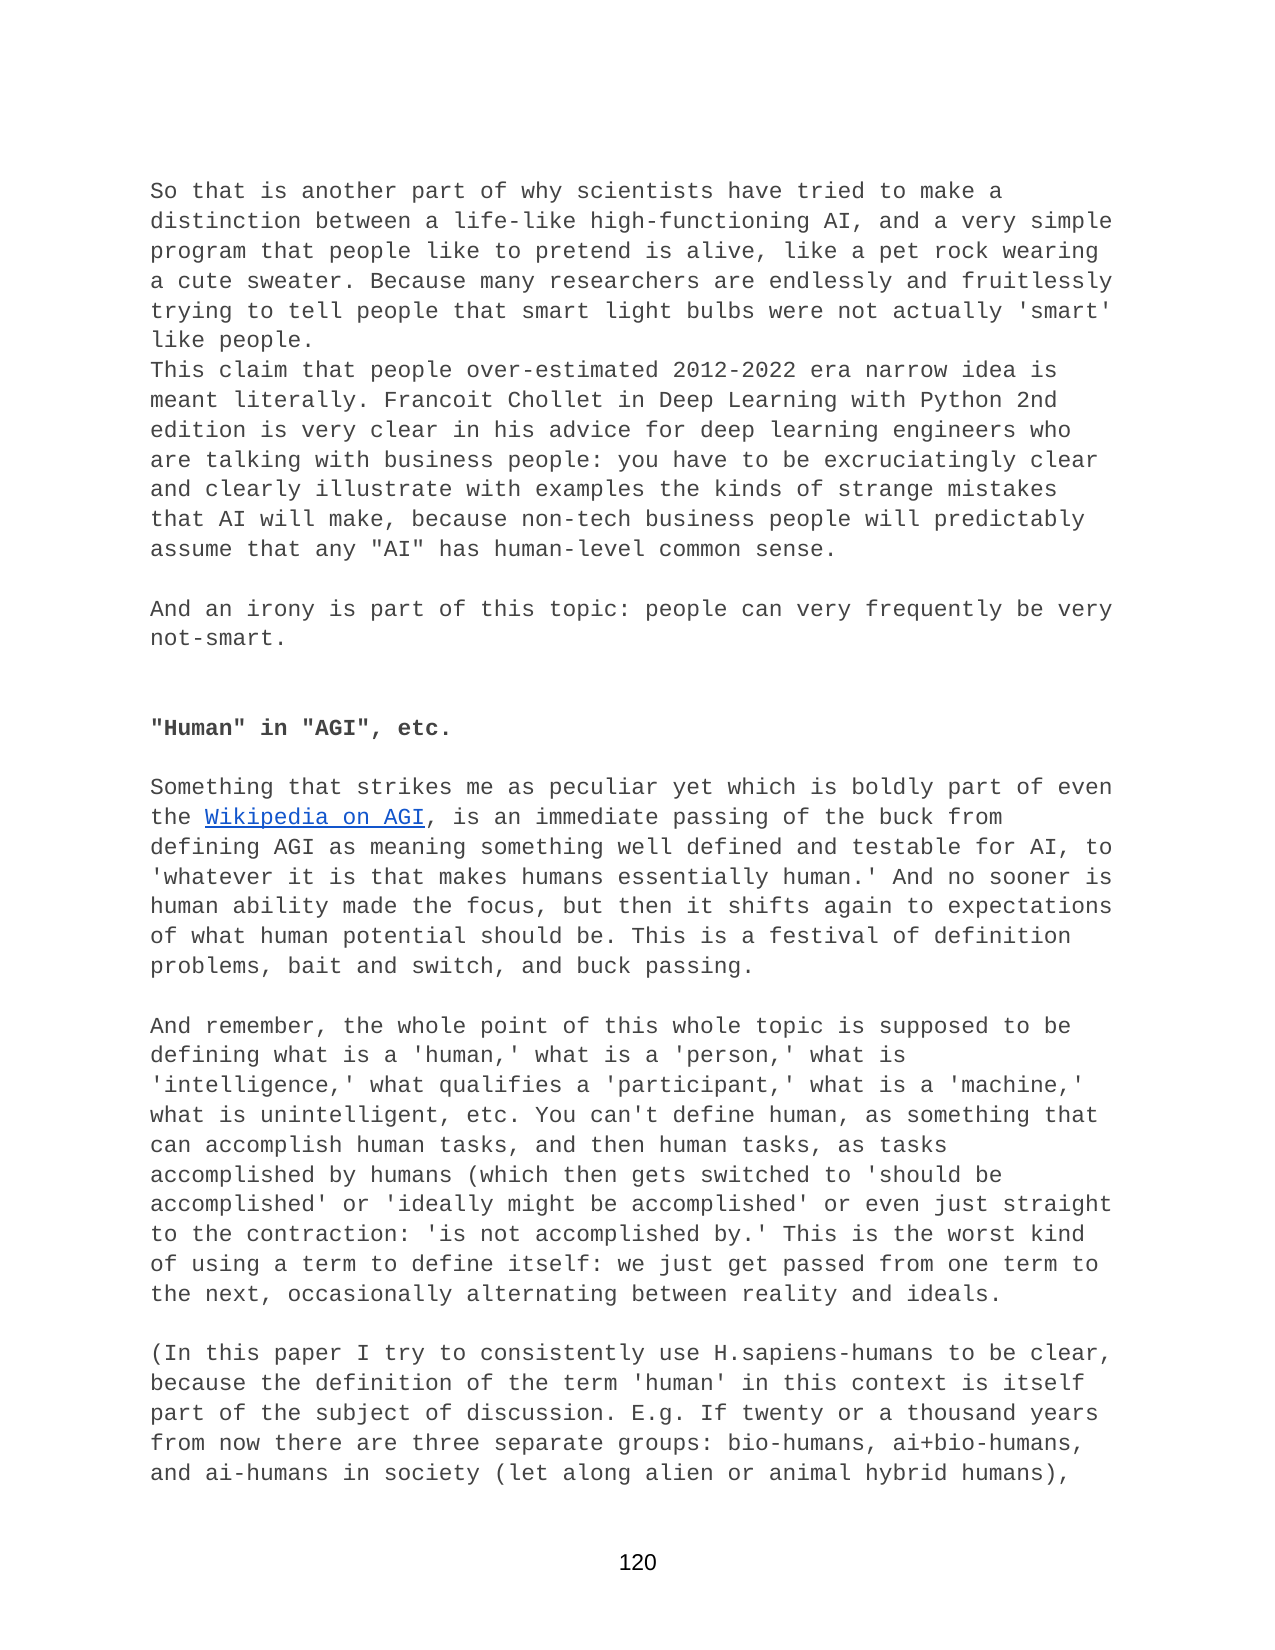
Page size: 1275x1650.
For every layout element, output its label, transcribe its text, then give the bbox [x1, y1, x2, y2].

text Something that strikes me as peculiar yet which is boldly part of even the Wikipedia on AGI, is an immediate passing of the buck from defining AGI as meaning something well defined and testable for AI, to 'whatever it is that makes humans essentially human.' And no sooner is human ability made the focus, but then it shifts again to expectations of what human potential should be. This is a festival of definition problems, bait and switch, and buck passing. [150, 776, 1125, 980]
text So that is another part of why scientists have tried to make a distinction between a life-like high-functioning AI, and a very simple program that people like to pretend is alive, like a pet rock wearing a cute sweater. Because many researchers are endlessly and fruitlessly trying to tell people that smart light bulbs were not actually 'smart' like people. [150, 180, 1125, 355]
text (In this paper I try to consistently use H.sapiens-humans to be clear, because the definition of the term 'human' in this context is itself part of the subject of discussion. E.g. If twenty or a thousand years from now there are three separate groups: bio-humans, ai+bio-humans, and ai-humans in society (let along alien or animal hybrid humans), [150, 1342, 1125, 1487]
text And an irony is part of this topic: people can very frequently be very not-smart. [150, 597, 1125, 653]
text And remember, the whole point of this whole topic is supposed to be defining what is a 'human,' what is a 'person,' what is 'intelligence,' what qualifies a 'participant,' what is a 'machine,' what is unintelligent, etc. You can't define human, as something that can accomplish human tasks, and then human tasks, as tasks accomplished by humans (which then gets switched to 'should be accomplished' or 'ideally might be accomplished' or even just straight to the contraction: 'is not accomplished by.' This is the worst kind of using a term to define itself: we just get passed from one term to the next, occasionally alternating between reality and ideals. [150, 1014, 1125, 1308]
text "Human" in "AGI", etc. [150, 716, 1125, 742]
text This claim that people over-estimated 2012-2022 era narrow idea is meant literally. Francoit Chollet in Deep Learning with Python 2nd edition is very clear in his advice for deep learning engineers who are talking with business people: you have to be excruciatingly clear and clearly illustrate with examples the kinds of strange mistakes that AI will make, because non-tech business people will predictably assume that any "AI" has human-level common sense. [150, 358, 1125, 563]
